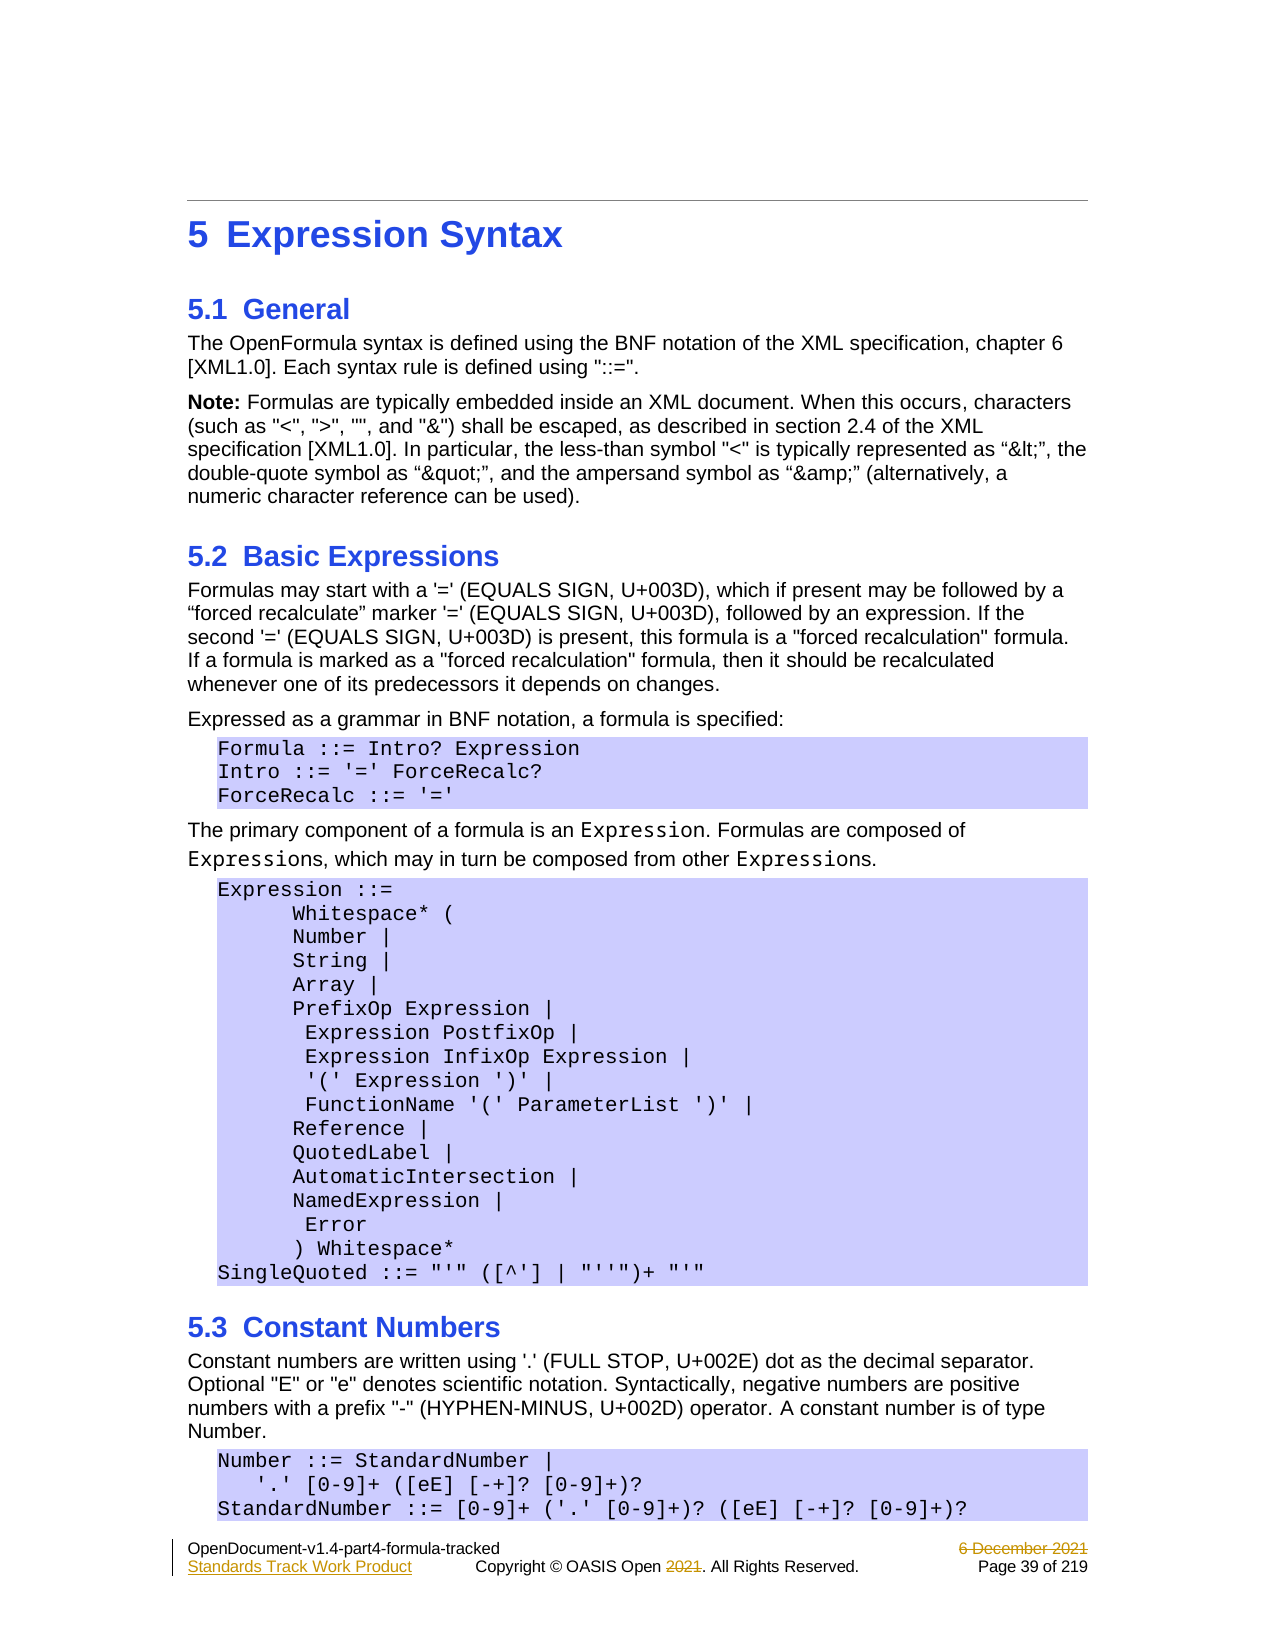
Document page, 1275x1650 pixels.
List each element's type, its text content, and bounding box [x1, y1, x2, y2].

text AutomaticIntersection | [217, 1166, 1088, 1190]
text The OpenFormula syntax is defined using the BNF notation of the XML specification, chapter 6 [XML1.0]. Each syntax rule is defined using "::=". [187, 332, 1088, 379]
text Formula ::= Intro? Expression [217, 737, 1088, 761]
text '(' Expression ')' | [217, 1070, 1088, 1094]
text Expression ::= [217, 878, 1088, 902]
text ForceRecalc ::= '=' [217, 785, 1088, 809]
text ) Whitespace* [217, 1238, 1088, 1262]
text SingleQuoted ::= "'" ([^'] | "''")+ "'" [217, 1262, 1088, 1286]
text Expression PostfixOp | [217, 1022, 1088, 1046]
text Array | [217, 974, 1088, 998]
text PrefixOp Expression | [217, 998, 1088, 1022]
text Expressed as a grammar in BNF notation, a formula is specified: [187, 708, 1088, 731]
text Formulas may start with a '=' (EQUALS SIGN, U+003D), which if present may be followed by a “forced recalculate” marker '=' (EQUALS SIGN, U+003D), followed by an expression. If the second '=' (EQUALS SIGN, U+003D) is present, this formula is a "forced recalculation" formula. If a formula is marked as a "forced recalculation" formula, then it should be recalculated whenever one of its predecessors it depends on changes. [187, 578, 1088, 696]
text '.' [0-9]+ ([eE] [-+]? [0-9]+)? [217, 1473, 1088, 1497]
subtitle Constant Numbers [187, 1311, 1088, 1343]
text Number ::= StandardNumber | [217, 1449, 1088, 1473]
subtitle Basic Expressions [187, 539, 1088, 572]
text StandardNumber ::= [0-9]+ ('.' [0-9]+)? ([eE] [-+]? [0-9]+)? [217, 1497, 1088, 1521]
text Whitespace* ( [217, 902, 1088, 926]
subtitle Expression Syntax [187, 201, 1088, 256]
text Expression InfixOp Expression | [217, 1046, 1088, 1070]
text FunctionName '(' ParameterList ')' | [217, 1094, 1088, 1118]
subtitle General [187, 293, 1088, 326]
text Number | [217, 926, 1088, 950]
text Error [217, 1214, 1088, 1238]
text Reference | [217, 1118, 1088, 1142]
text NamedExpression | [217, 1190, 1088, 1214]
text String | [217, 950, 1088, 974]
text Intro ::= '=' ForceRecalc? [217, 761, 1088, 785]
text The primary component of a formula is an Expression. Formulas are composed of Expressions, which may in turn be composed from other Expressions. [187, 815, 1088, 872]
text Constant numbers are written using '.' (FULL STOP, U+002E) dot as the decimal separator. Optional "E" or "e" denotes scientific notation. Syntactically, negative numbers are positive numbers with a prefix "-" (HYPHEN-MINUS, U+002D) operator. A constant number is of type Number. [187, 1349, 1088, 1443]
text Note: Formulas are typically embedded inside an XML document. When this occurs, characters (such as "<", ">", '"', and "&") shall be escaped, as described in section 2.4 of the XML specification [XML1.0]. In particular, the less-than symbol "<" is typically represented as “&lt;”, the double-quote symbol as “&quot;”, and the ampersand symbol as “&amp;” (alternatively, a numeric character reference can be used). [187, 391, 1088, 508]
text QuotedLabel | [217, 1142, 1088, 1166]
